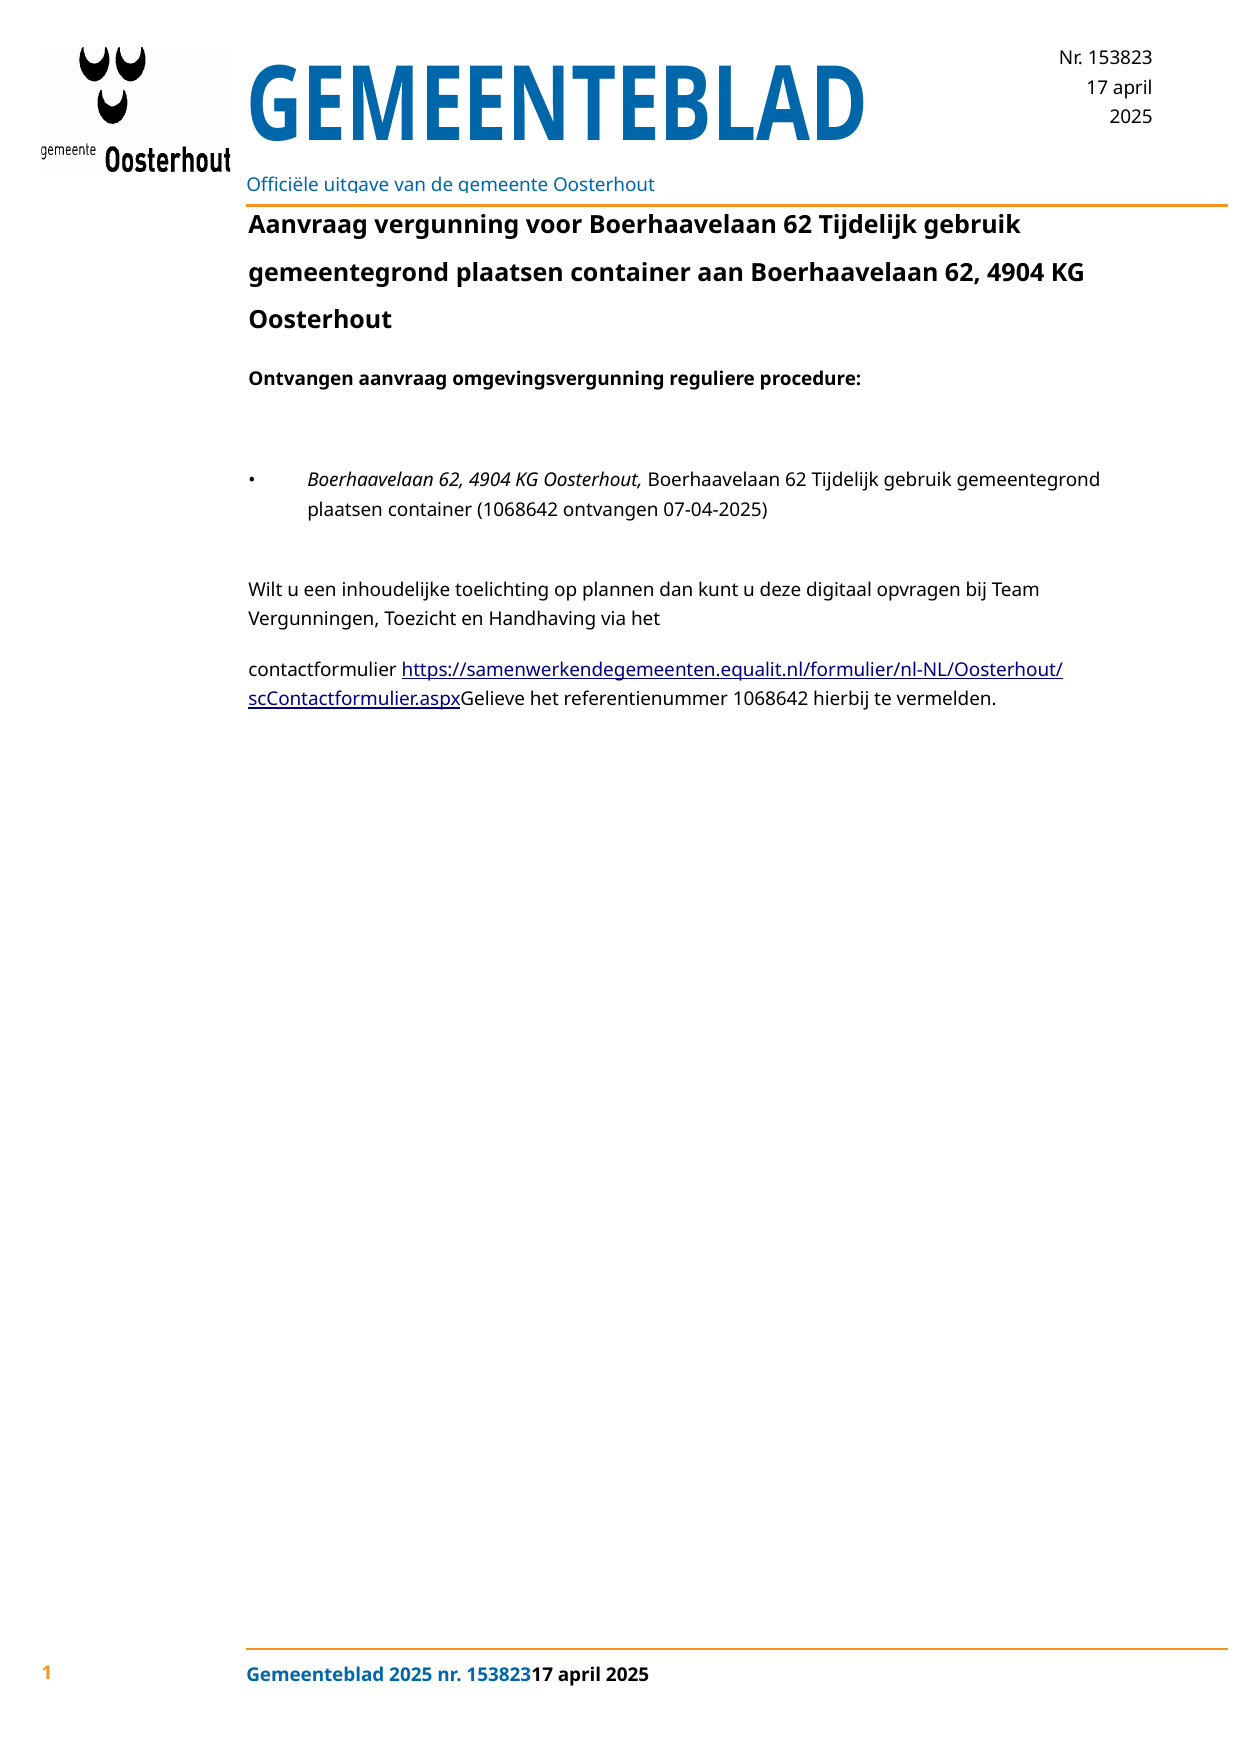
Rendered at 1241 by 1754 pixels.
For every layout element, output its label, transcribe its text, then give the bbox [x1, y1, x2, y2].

picture [41, 47, 231, 172]
list Boerhaavelaan 62, 4904 KG Oosterhout, Boerhaavelaan 62 Tijdelijk gebruik gemeentegrond plaatsen container (1068642 ontvangen 07-04-2025) [248, 466, 1152, 522]
text Wilt u een inhoudelijke toelichting op plannen dan kunt u deze digitaal opvragen bij Team Vergunningen, Toezicht en Handhaving via het [248, 576, 1152, 631]
text Ontvangen aanvraag omgevingsvergunning reguliere procedure: [248, 366, 1152, 391]
text Aanvraag vergunning voor Boerhaavelaan 62 Tijdelijk gebruik gemeentegrond plaatsen container aan Boerhaavelaan 62, 4904 KG Oosterhout [248, 207, 1152, 336]
text contactformulier https://samenwerkendegemeenten.equalit.nl/formulier/nl-NL/Oosterhout/scContactformulier.aspxGelieve het referentienummer 1068642 hierbij te vermelden. [248, 656, 1152, 711]
